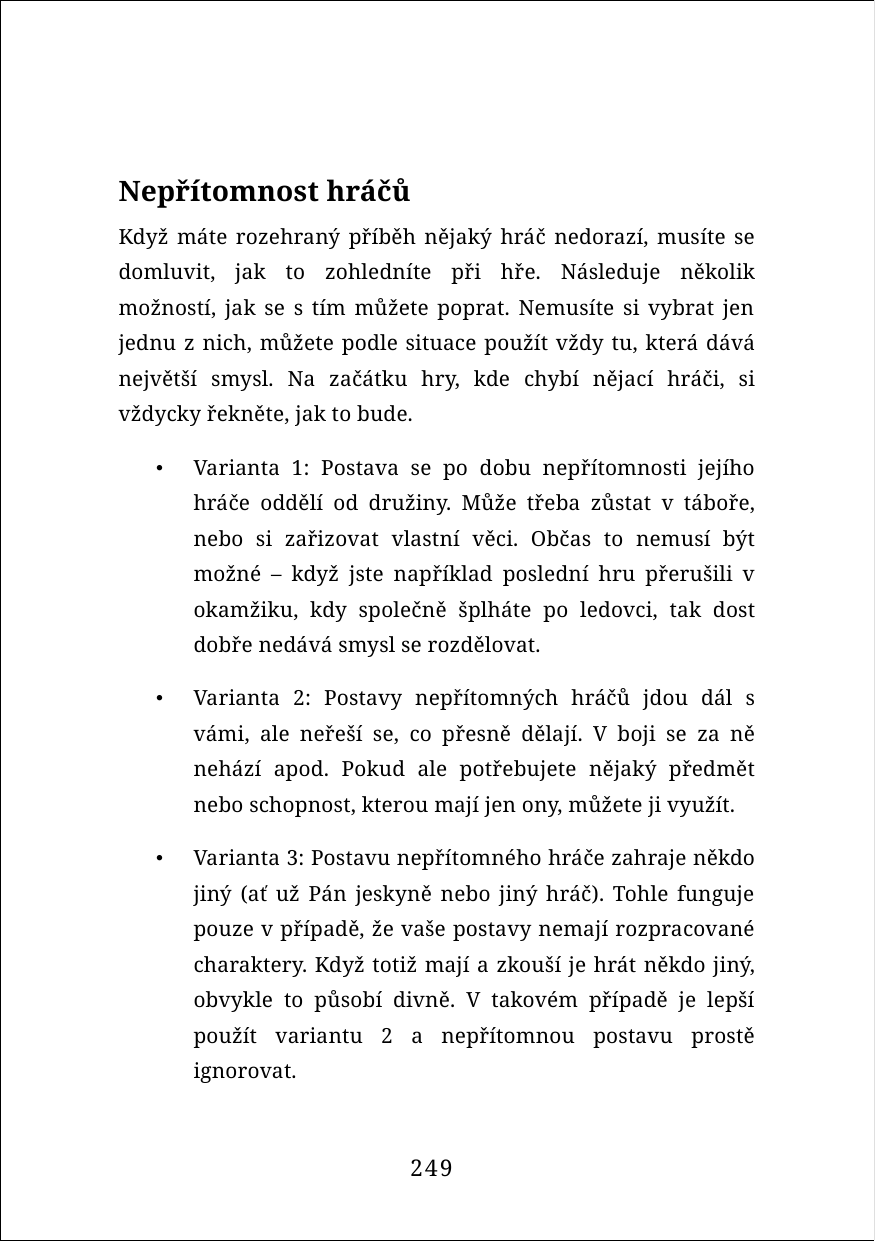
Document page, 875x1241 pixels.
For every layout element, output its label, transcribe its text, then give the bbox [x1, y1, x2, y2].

list Varianta 2: Postavy nepřítomných hráčů jdou dál s vámi, ale neřeší se, co přesně dělají. V boji se za ně nehází apod. Pokud ale potřebujete nějaký předmět nebo schopnost, kterou mají jen ony, můžete ji využít. [156, 683, 756, 818]
subtitle Nepřítomnost hráčů [118, 172, 756, 210]
text Když máte rozehraný příběh nějaký hráč nedorazí, musíte se domluvit, jak to zohledníte při hře. Následuje několik možností, jak se s tím můžete poprat. Nemusíte si vybrat jen jednu z nich, můžete podle situace použít vždy tu, která dává největší smysl. Na začátku hry, kde chybí nějací hráči, si vždycky řekněte, jak to bude. [118, 222, 756, 428]
list Varianta 1: Postava se po dobu nepřítomnosti jejího hráče oddělí od družiny. Může třeba zůstat v táboře, nebo si zařizovat vlastní věci. Občas to nemusí být možné – když jste například poslední hru přerušili v okamžiku, kdy společně šplháte po ledovci, tak dost dobře nedává smysl se rozdělovat. [156, 453, 756, 659]
list Varianta 3: Postavu nepřítomného hráče zahraje někdo jiný (ať už Pán jeskyně nebo jiný hráč). Tohle funguje pouze v případě, že vaše postavy nemají rozpracované charaktery. Když totiž mají a zkouší je hrát někdo jiný, obvykle to působí divně. V takovém případě je lepší použít variantu 2 a nepřítomnou postavu prostě ignorovat. [156, 843, 756, 1085]
